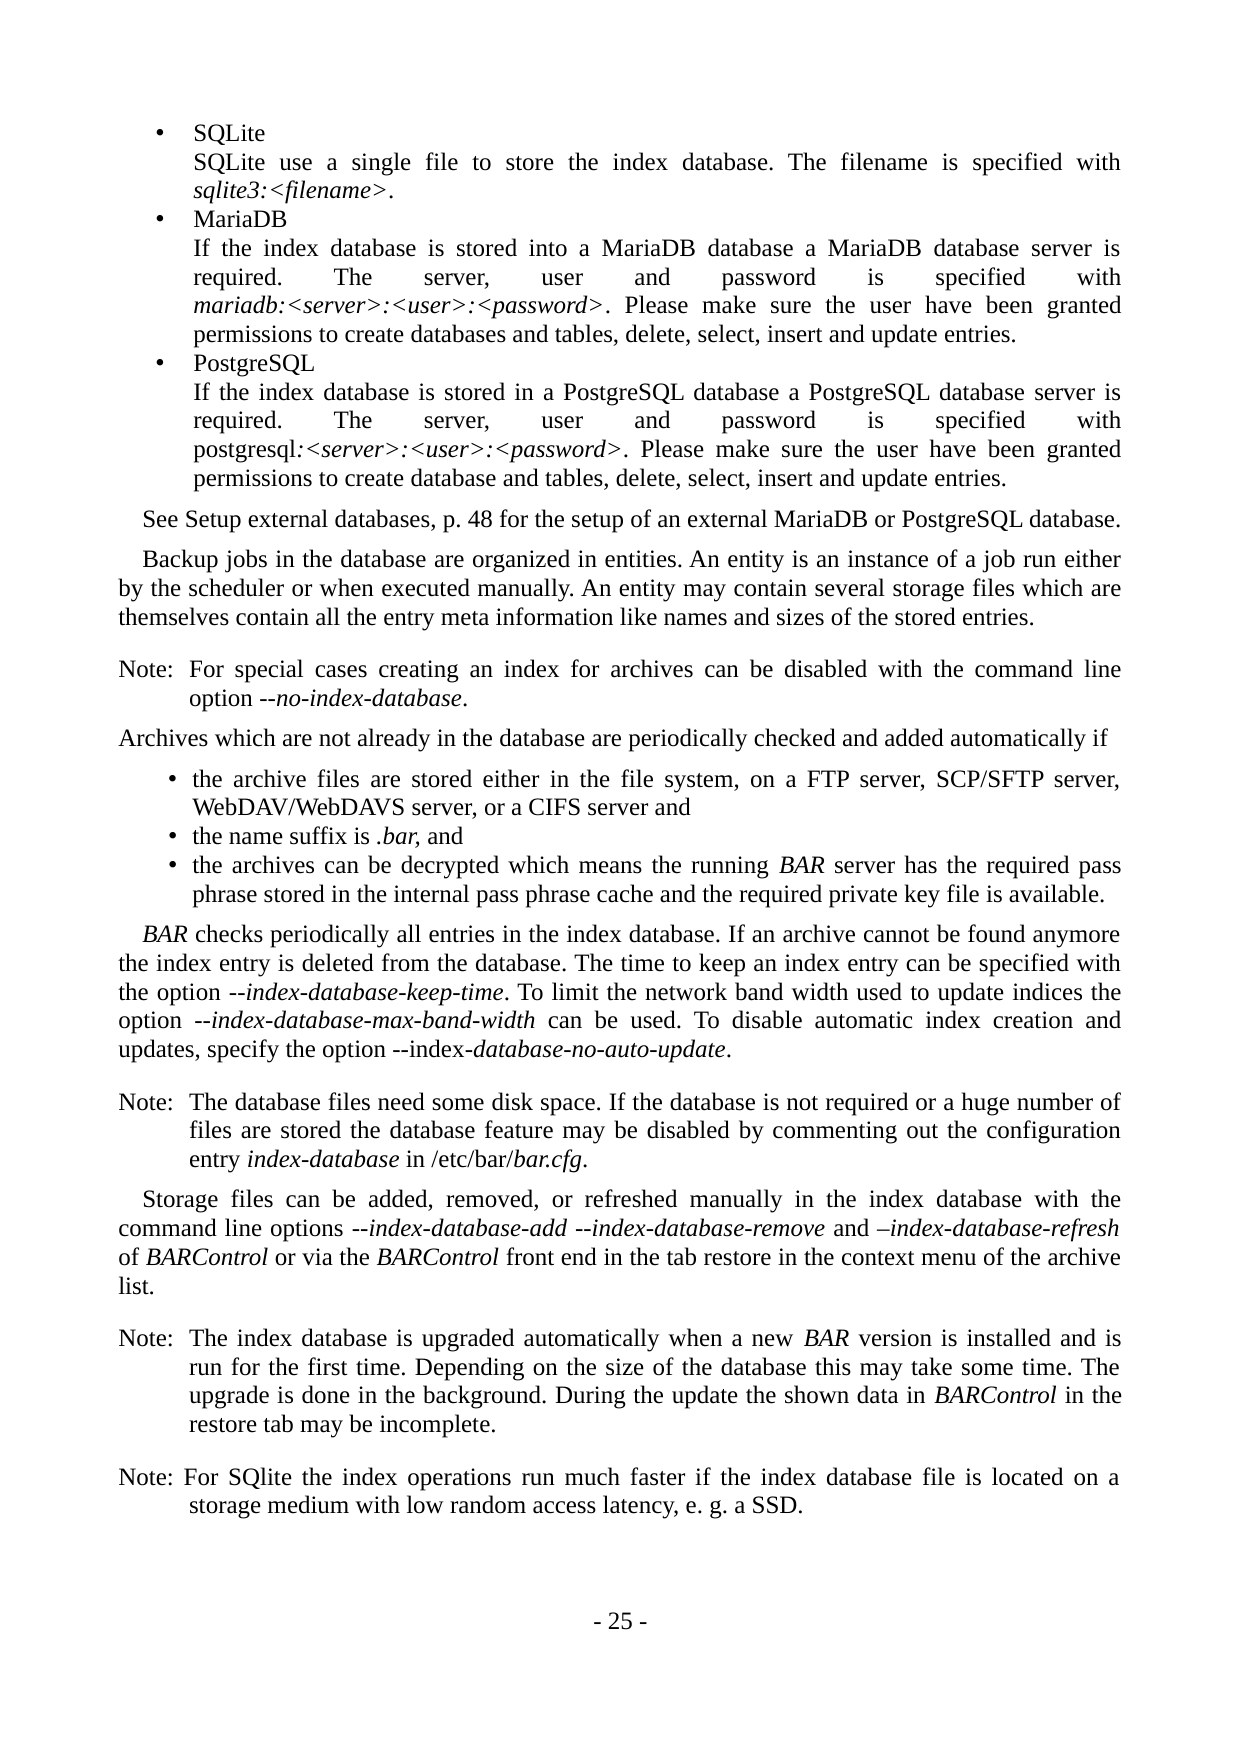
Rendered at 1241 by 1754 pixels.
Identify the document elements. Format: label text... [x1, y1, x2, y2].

text Storage files can be added, removed, or refreshed manually in the index database with the command line options --index-database-add --index-database-remove and –index-database-refresh of BARControl or via the BARControl front end in the tab restore in the context menu of the archive list. [118, 1184, 1122, 1299]
text Backup jobs in the database are organized in entities. An entity is an instance of a job run either by the scheduler or when executed manually. An entity may contain several storage files which are themselves contain all the entry meta information like names and sizes of the stored entries. [118, 544, 1122, 630]
text See Setup external databases, p. 48 for the setup of an external MariaDB or PostgreSQL database. [118, 504, 1122, 532]
text Note: For special cases creating an index for archives can be disabled with the command line option --no-index-database. [118, 654, 1122, 711]
text BAR checks periodically all entries in the index database. If an archive cannot be found anymore the index entry is deleted from the database. The time to keep an index entry can be specified with the option --index-database-keep-time. To limit the network band width used to update indices the option --index-database-max-band-width can be used. To disable automatic index creation and updates, specify the option --index-database-no-auto-update. [118, 919, 1122, 1063]
text Note: For SQlite the index operations run much faster if the index database file is located on a storage medium with low random access latency, e. g. a SSD. [118, 1462, 1122, 1519]
list the name suffix is .bar, and [168, 821, 1122, 850]
text Note: The index database is upgraded automatically when a new BAR version is installed and is run for the first time. Depending on the size of the database this may take some time. The upgrade is done in the background. During the update the shown data in BARControl in the restore tab may be incomplete. [118, 1323, 1122, 1438]
text Archives which are not already in the database are periodically checked and added automatically if [118, 723, 1122, 752]
list MariaDB If the index database is stored into a MariaDB database a MariaDB database server is required. The server, user and password is specified with mariadb:<server>:<user>:<password>. Please make sure the user have been granted permissions to create databases and tables, delete, select, insert and update entries. [156, 204, 1122, 348]
list SQLite SQLite use a single file to store the index database. The filename is specified with sqlite3:<filename>. [156, 118, 1122, 204]
list PostgreSQL If the index database is stored in a PostgreSQL database a PostgreSQL database server is required. The server, user and password is specified with postgresql:<server>:<user>:<password>. Please make sure the user have been granted permissions to create database and tables, delete, select, insert and update entries. [156, 348, 1122, 492]
text Note: The database files need some disk space. If the database is not required or a huge number of files are stored the database feature may be disabled by commenting out the configuration entry index-database in /etc/bar/bar.cfg. [118, 1087, 1122, 1173]
list the archives can be decrypted which means the running BAR server has the required pass phrase stored in the internal pass phrase cache and the required private key file is available. [168, 850, 1122, 907]
list the archive files are stored either in the file system, on a FTP server, SCP/SFTP server, WebDAV/WebDAVS server, or a CIFS server and [168, 764, 1122, 821]
